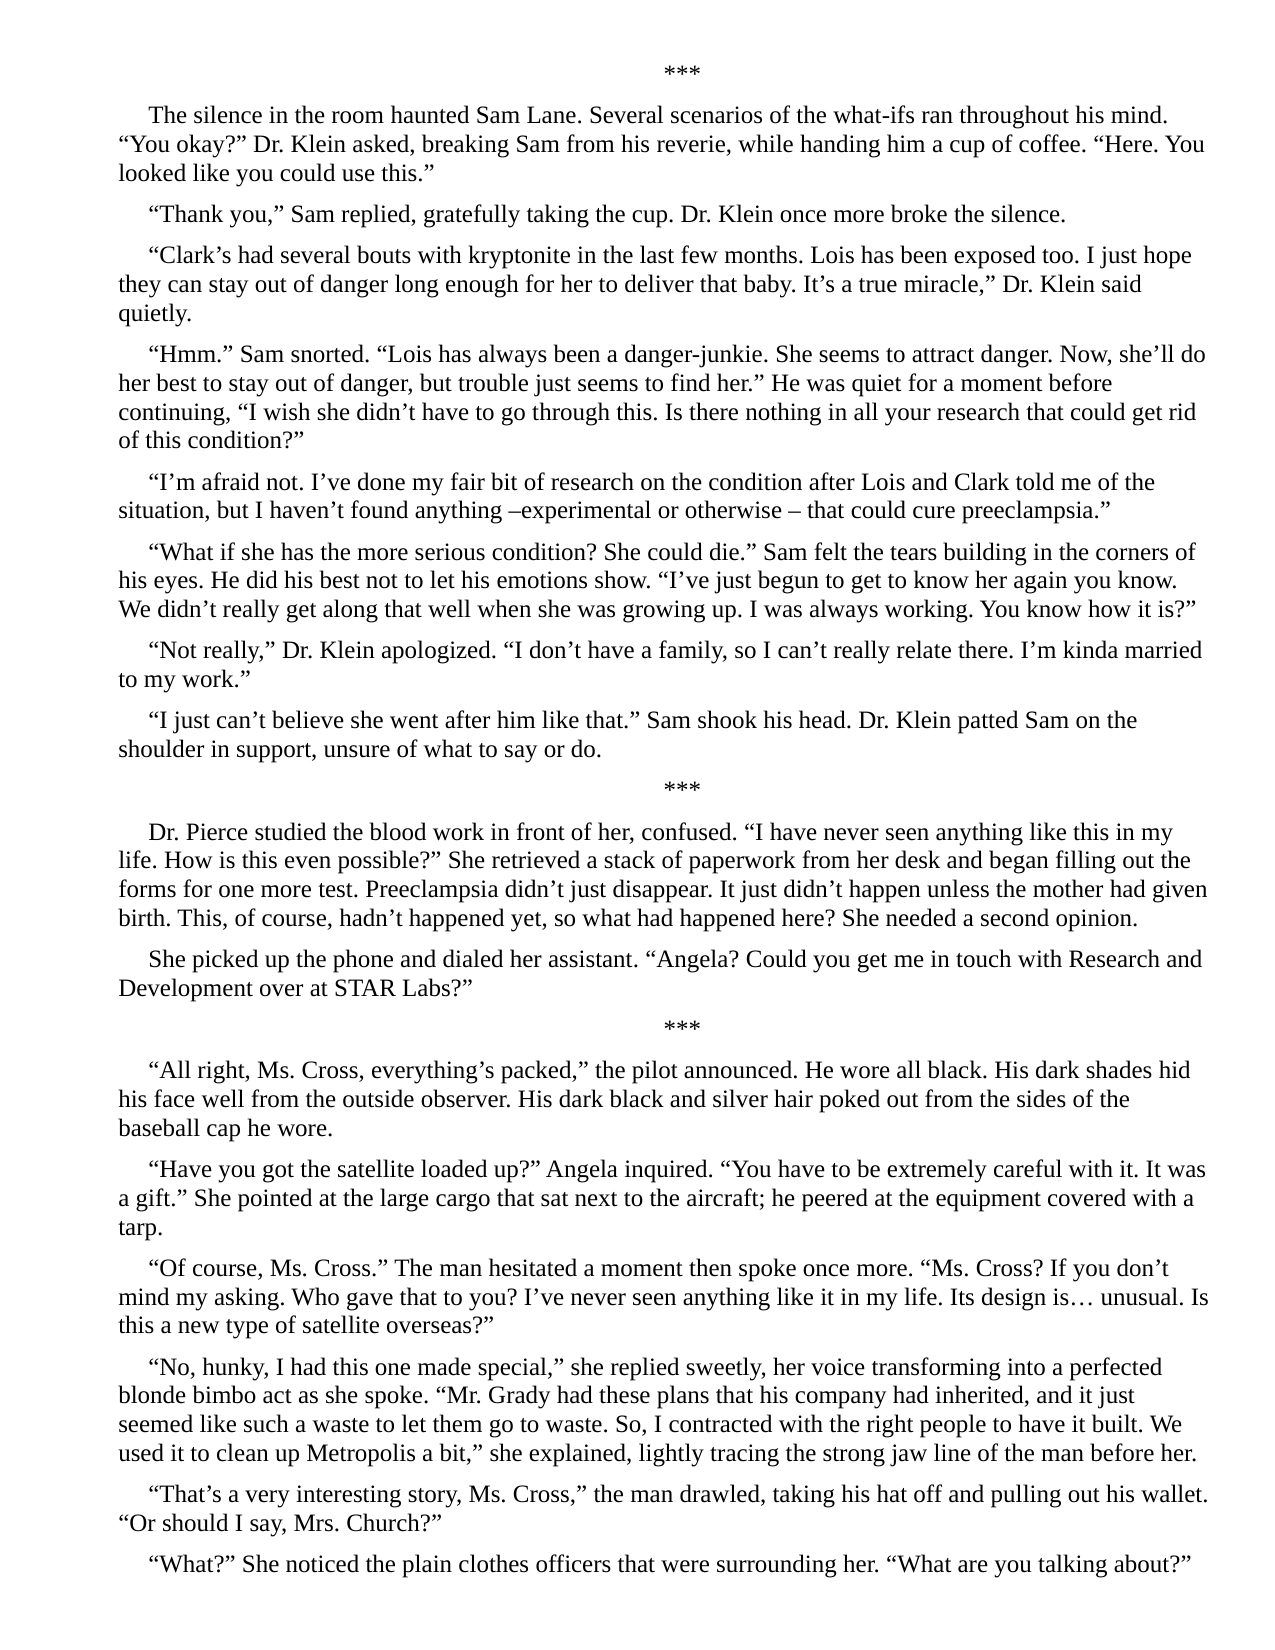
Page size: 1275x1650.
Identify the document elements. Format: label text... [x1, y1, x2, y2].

text Dr. Pierce studied the blood work in front of her, confused. “I have never seen anything like this in my life. How is this even possible?” She retrieved a stack of paperwork from her desk and began filling out the forms for one more test. Preeclampsia didn’t just disappear. It just didn’t happen unless the mother had given birth. This, of course, hadn’t happened yet, so what had happened here? She needed a second opinion. [118, 817, 1216, 932]
text “Have you got the satellite loaded up?” Angela inquired. “You have to be extremely careful with it. It was a gift.” She pointed at the large cargo that sat next to the aircraft; he peered at the equipment covered with a tarp. [118, 1154, 1216, 1240]
text “No, hunky, I had this one made special,” she replied sweetly, her voice transforming into a perfected blonde bimbo act as she spoke. “Mr. Grady had these plans that his company had inherited, and it just seemed like such a waste to let them go to waste. So, I contracted with the right people to have it built. We used it to clean up Metropolis a bit,” she explained, lightly tracing the strong jaw line of the man before her. [118, 1352, 1216, 1467]
text “What if she has the more serious condition? She could die.” Sam felt the tears building in the corners of his eyes. He did his best not to let his emotions show. “I’ve just begun to get to know her again you know. We didn’t really get along that well when she was growing up. I was always working. You know how it is?” [118, 537, 1216, 623]
text “Of course, Ms. Cross.” The man hesitated a moment then spoke once more. “Ms. Cross? If you don’t mind my asking. Who gave that to you? I’ve never seen anything like it in my life. Its design is… unusual. Is this a new type of satellite overseas?” [118, 1253, 1216, 1339]
text *** [118, 59, 1216, 88]
text *** [118, 775, 1216, 804]
text “That’s a very interesting story, Ms. Cross,” the man drawled, taking his hat off and pulling out his wallet. “Or should I say, Mrs. Church?” [118, 1479, 1216, 1537]
text “Not really,” Dr. Klein apologized. “I don’t have a family, so I can’t really relate there. I’m kinda married to my work.” [118, 635, 1216, 693]
text “Hmm.” Sam snorted. “Lois has always been a danger-junkie. She seems to attract danger. Now, she’ll do her best to stay out of danger, but trouble just seems to find her.” He was quiet for a moment before continuing, “I wish she didn’t have to go through this. Is there nothing in all your research that could get rid of this condition?” [118, 339, 1216, 454]
text “I’m afraid not. I’ve done my fair bit of research on the condition after Lois and Clark told me of the situation, but I haven’t found anything –experimental or otherwise – that could cure preeclampsia.” [118, 467, 1216, 524]
text She picked up the phone and dialed her assistant. “Angela? Could you get me in touch with Research and Development over at STAR Labs?” [118, 944, 1216, 1002]
text “What?” She noticed the plain clothes officers that were surrounding her. “What are you talking about?” [118, 1549, 1216, 1578]
text *** [118, 1014, 1216, 1043]
text The silence in the room haunted Sam Lane. Several scenarios of the what-ifs ran throughout his mind. “You okay?” Dr. Klein asked, breaking Sam from his reverie, while handing him a cup of coffee. “Here. You looked like you could use this.” [118, 100, 1216, 187]
text “All right, Ms. Cross, everything’s packed,” the pilot announced. He wore all black. His dark shades hid his face well from the outside observer. His dark black and silver hair poked out from the sides of the baseball cap he wore. [118, 1055, 1216, 1142]
text “Thank you,” Sam replied, gratefully taking the cup. Dr. Klein once more broke the silence. [118, 199, 1216, 228]
text “Clark’s had several bouts with kryptonite in the last few months. Lois has been exposed too. I just hope they can stay out of danger long enough for her to deliver that baby. It’s a true miracle,” Dr. Klein said quietly. [118, 240, 1216, 327]
text “I just can’t believe she went after him like that.” Sam shook his head. Dr. Klein patted Sam on the shoulder in support, unsure of what to say or do. [118, 705, 1216, 763]
